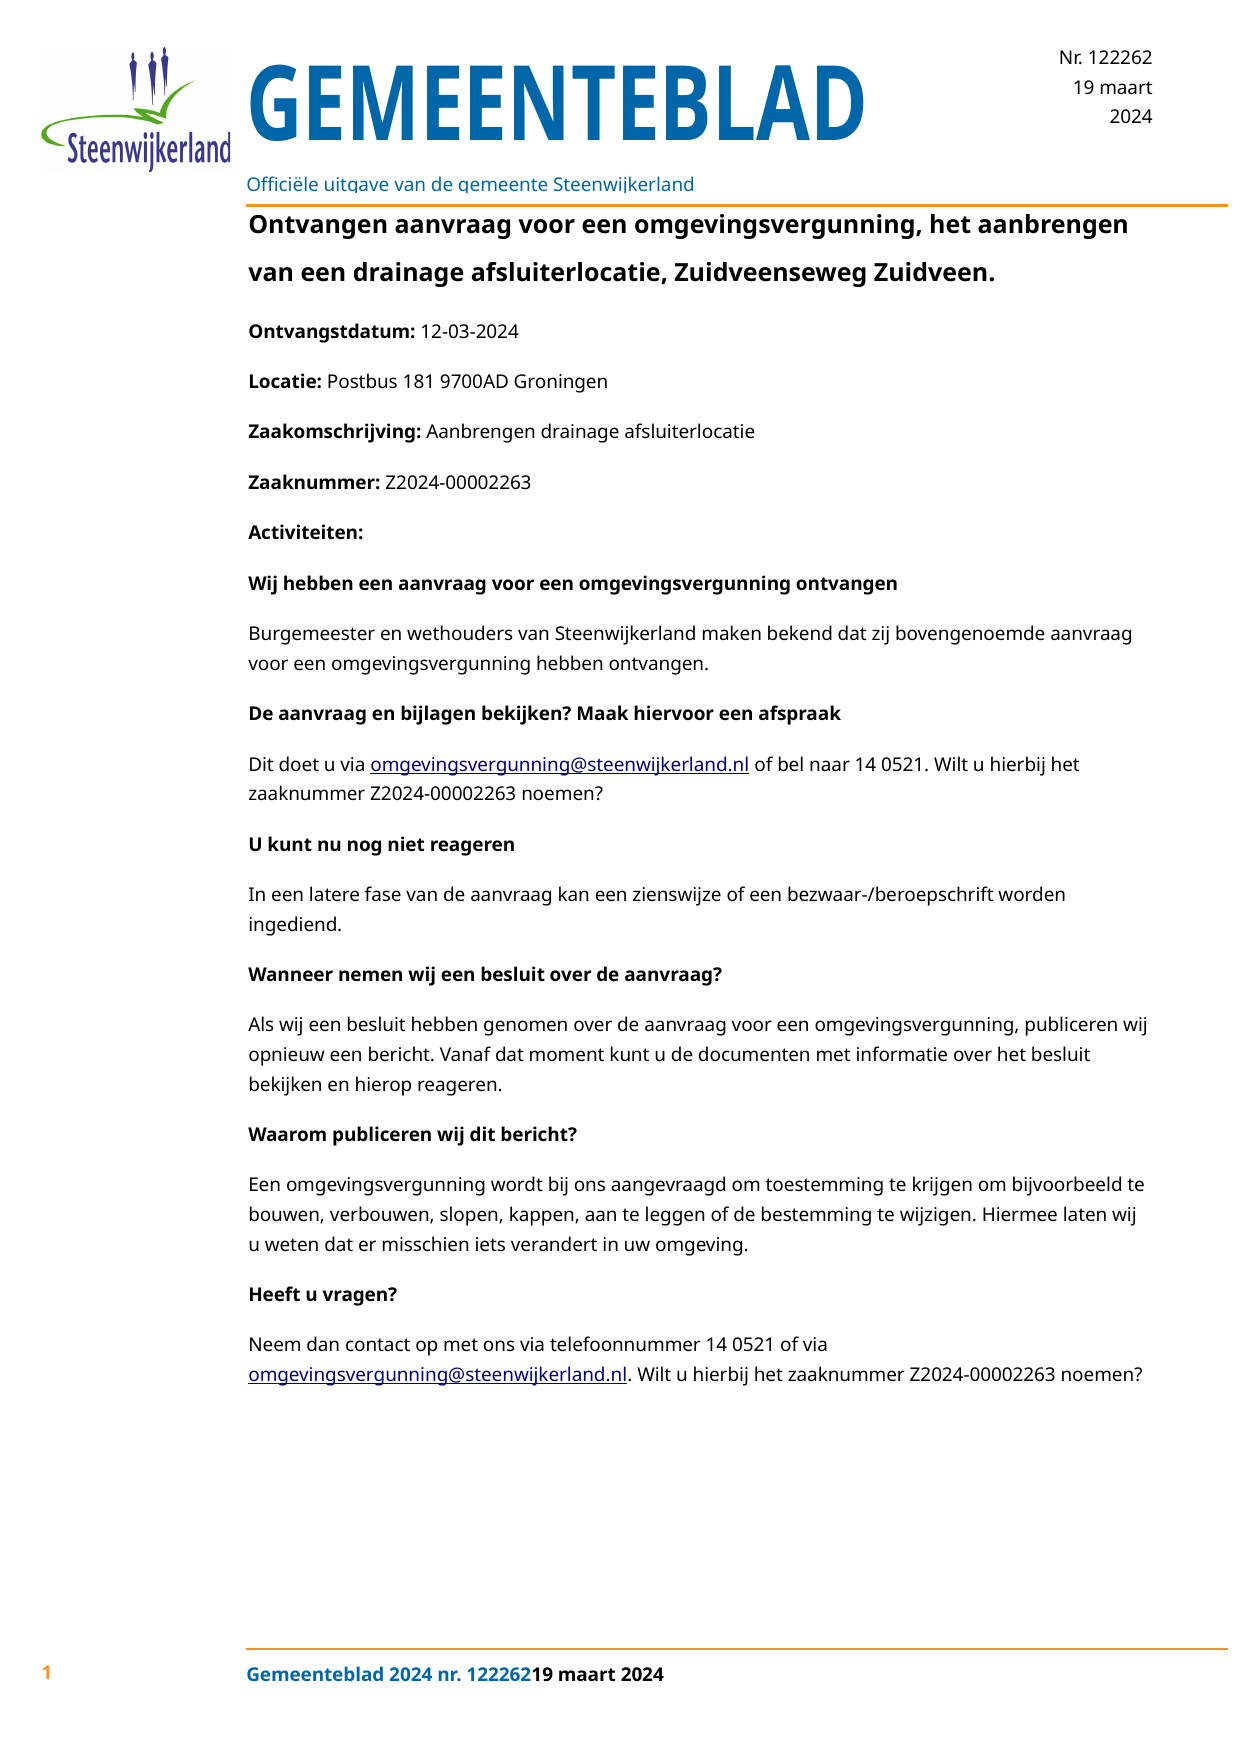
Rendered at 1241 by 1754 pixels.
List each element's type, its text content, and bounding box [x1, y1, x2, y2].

text In een latere fase van de aanvraag kan een zienswijze of een bezwaar-/beroepschrift worden ingediend. [248, 881, 1152, 937]
text Heeft u vragen? [248, 1281, 1152, 1307]
text Locatie: Postbus 181 9700AD Groningen [248, 368, 1152, 394]
text Zaakomschrijving: Aanbrengen drainage afsluiterlocatie [248, 419, 1152, 444]
text De aanvraag en bijlagen bekijken? Maak hiervoor een afspraak [248, 700, 1152, 726]
text Wanneer nemen wij een besluit over de aanvraag? [248, 961, 1152, 987]
text Burgemeester en wethouders van Steenwijkerland maken bekend dat zij bovengenoemde aanvraag voor een omgevingsvergunning hebben ontvangen. [248, 620, 1152, 676]
text U kunt nu nog niet reageren [248, 831, 1152, 857]
text Neem dan contact op met ons via telefoonnummer 14 0521 of via omgevingsvergunning@steenwijkerland.nl. Wilt u hierbij het zaaknummer Z2024-00002263 noemen? [248, 1332, 1152, 1387]
picture [41, 47, 231, 172]
text Ontvangstdatum: 12-03-2024 [248, 318, 1152, 344]
text Dit doet u via omgevingsvergunning@steenwijkerland.nl of bel naar 14 0521. Wilt u hierbij het zaaknummer Z2024-00002263 noemen? [248, 751, 1152, 806]
text Wij hebben een aanvraag voor een omgevingsvergunning ontvangen [248, 570, 1152, 596]
text Ontvangen aanvraag voor een omgevingsvergunning, het aanbrengen van een drainage afsluiterlocatie, Zuidveenseweg Zuidveen. [248, 207, 1152, 288]
text Een omgevingsvergunning wordt bij ons aangevraagd om toestemming te krijgen om bijvoorbeeld te bouwen, verbouwen, slopen, kappen, aan te leggen of de bestemming te wijzigen. Hiermee laten wij u weten dat er misschien iets verandert in uw omgeving. [248, 1172, 1152, 1257]
text Als wij een besluit hebben genomen over de aanvraag voor een omgevingsvergunning, publiceren wij opnieuw een bericht. Vanaf dat moment kunt u de documenten met informatie over het besluit bekijken en hierop reageren. [248, 1012, 1152, 1097]
text Zaaknummer: Z2024-00002263 [248, 469, 1152, 495]
text Waarom publiceren wij dit bericht? [248, 1121, 1152, 1147]
text Activiteiten: [248, 519, 1152, 545]
